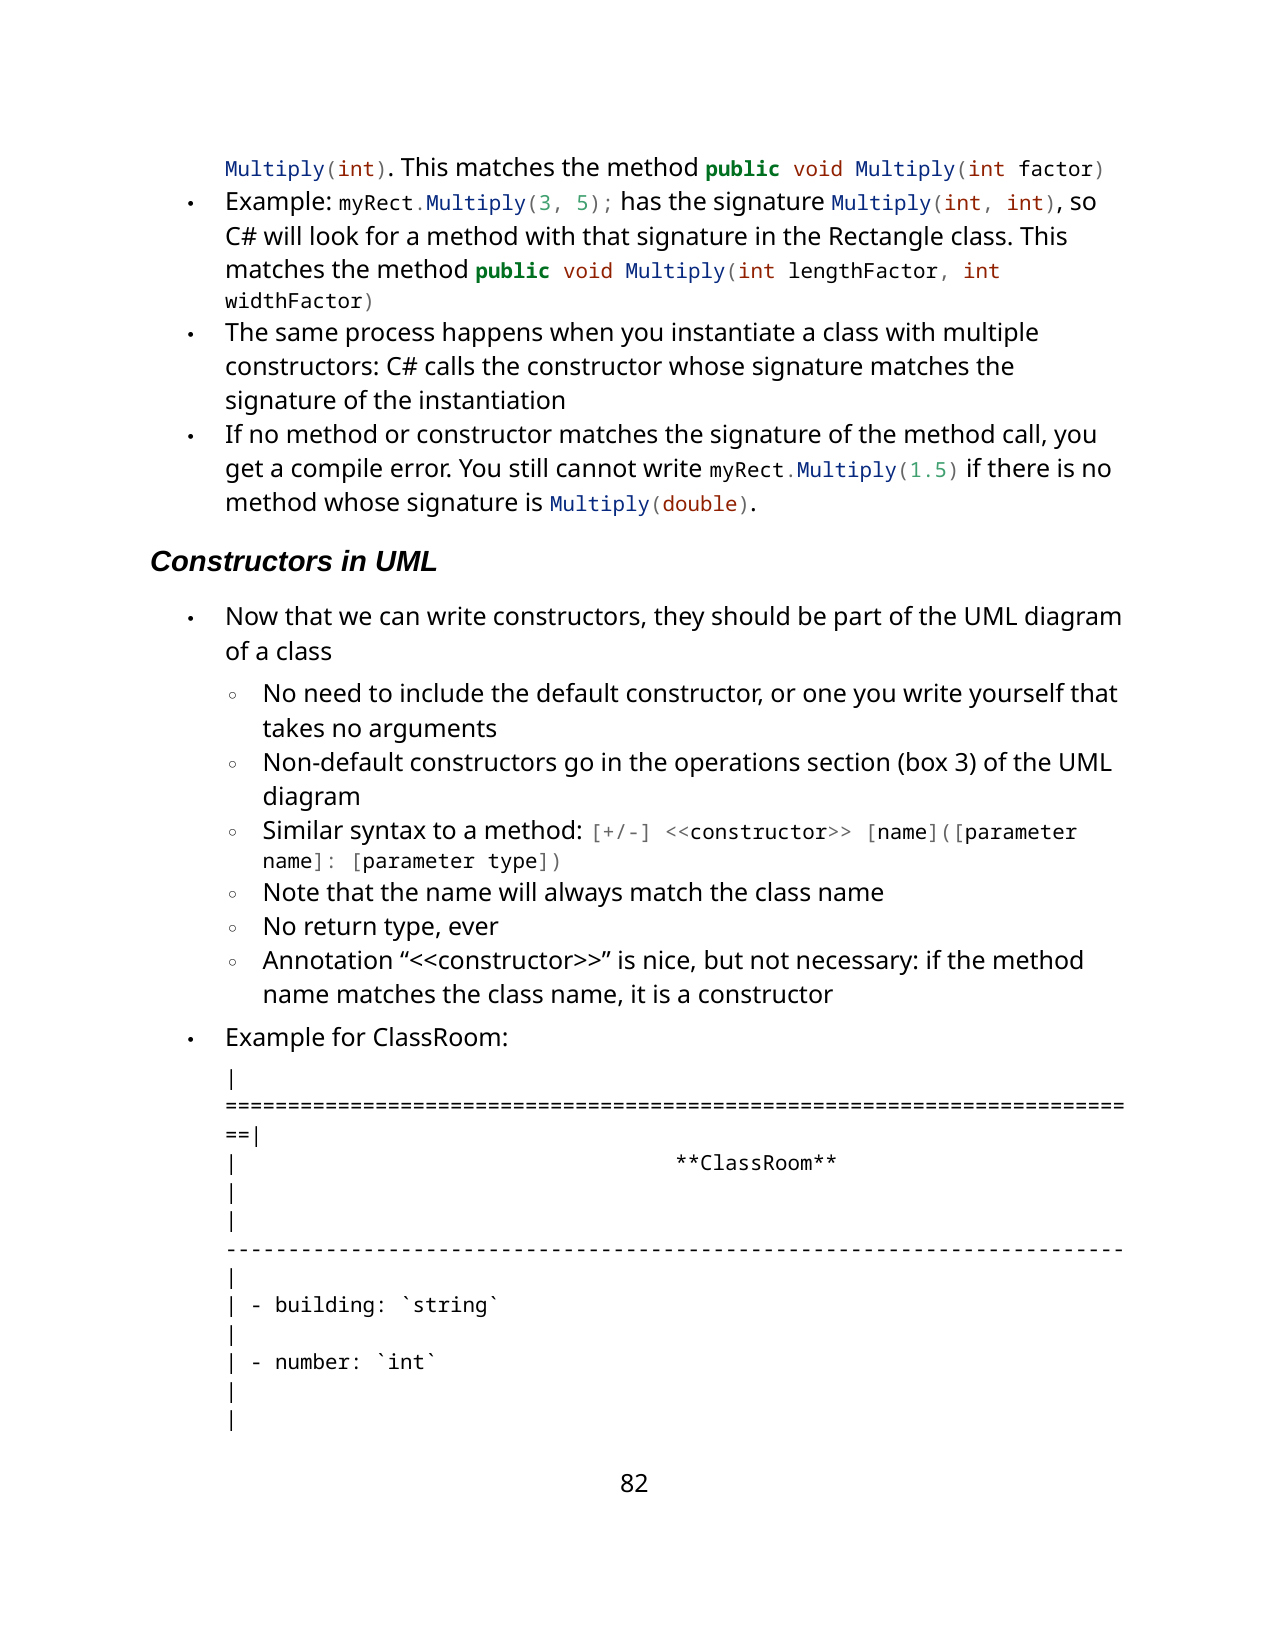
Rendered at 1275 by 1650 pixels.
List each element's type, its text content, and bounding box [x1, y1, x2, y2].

list Note that the name will always match the class name [225, 875, 1125, 909]
list The same process happens when you instantiate a class with multiple constructors: C# calls the constructor whose signature matches the signature of the instantiation [187, 315, 1125, 417]
list Annotation “<<constructor>>” is nice, but not necessary: if the method name matches the class name, it is a constructor [225, 943, 1125, 1011]
list | - number: `int` | [187, 1347, 1125, 1404]
list Now that we can write constructors, they should be part of the UML diagram of a class [187, 599, 1125, 667]
list No return type, ever [225, 909, 1125, 943]
list | ------------------------------------------------------------------------ | [187, 1205, 1125, 1291]
list Similar syntax to a method: [+/-] <<constructor>> [name]([parameter name]: [parameter type]) [225, 812, 1125, 875]
list | **ClassRoom** | [187, 1148, 1125, 1205]
list Example: myRect.Multiply(3, 5); has the signature Multiply(int, int), so C# will look for a method with that signature in the Rectangle class. This matches the method public void Multiply(int lengthFactor, int widthFactor) [187, 184, 1125, 315]
list Example for ClassRoom: [187, 1020, 1125, 1054]
list | [187, 1404, 1125, 1433]
list Multiply(int). This matches the method public void Multiply(int factor) [187, 150, 1125, 184]
list Non-default constructors go in the operations section (box 3) of the UML diagram [225, 744, 1125, 812]
list If no method or constructor matches the signature of the method call, you get a compile error. You still cannot write myRect.Multiply(1.5) if there is no method whose signature is Multiply(double). [187, 417, 1125, 519]
subtitle Constructors in UML [150, 544, 1125, 578]
list |==========================================================================| [187, 1063, 1125, 1148]
list | - building: `string` | [187, 1291, 1125, 1347]
list No need to include the default constructor, or one you write yourself that takes no arguments [225, 676, 1125, 744]
